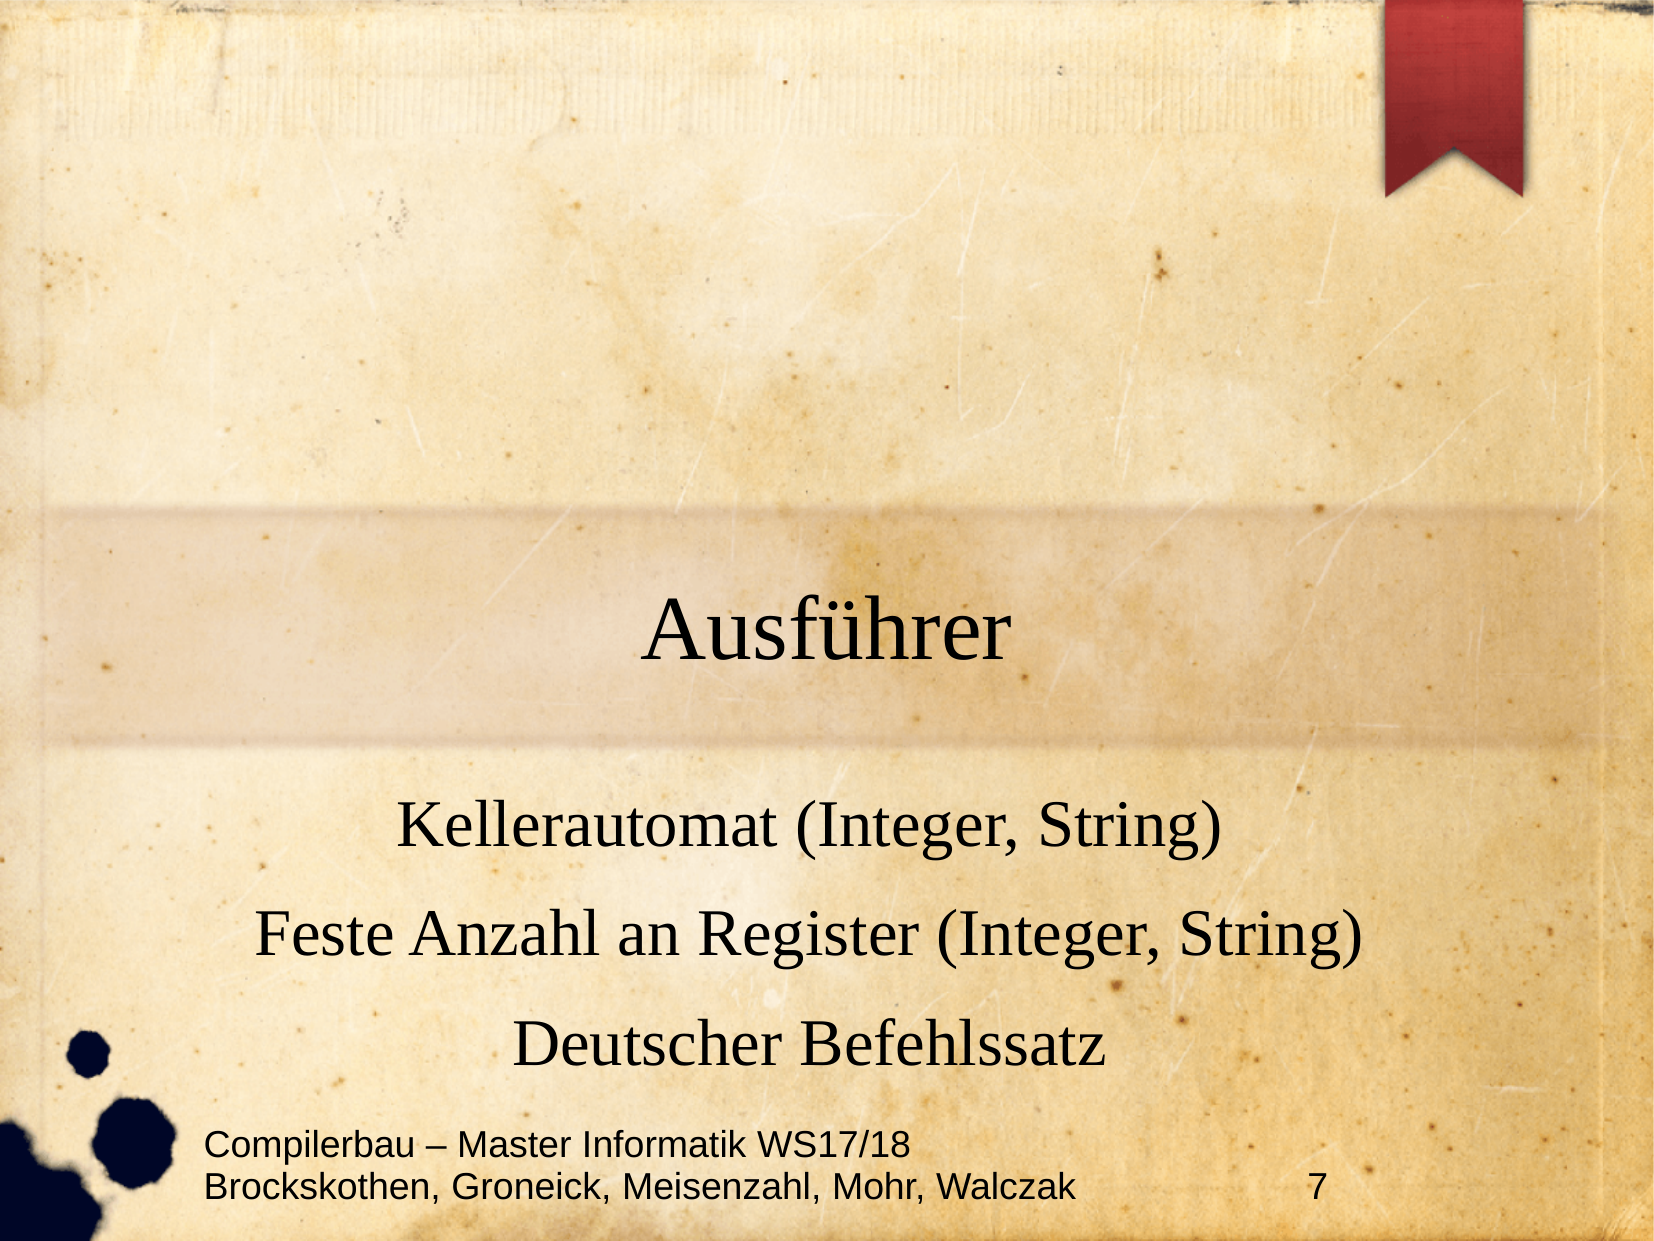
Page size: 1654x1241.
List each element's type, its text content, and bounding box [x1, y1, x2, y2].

list Kellerautomat (Integer, String) Feste Anzahl an Register (Integer, String) Deutscher Befehlssatz [82, 779, 1538, 1111]
title Ausführer [82, 519, 1571, 727]
picture [0, 0, 1654, 1241]
